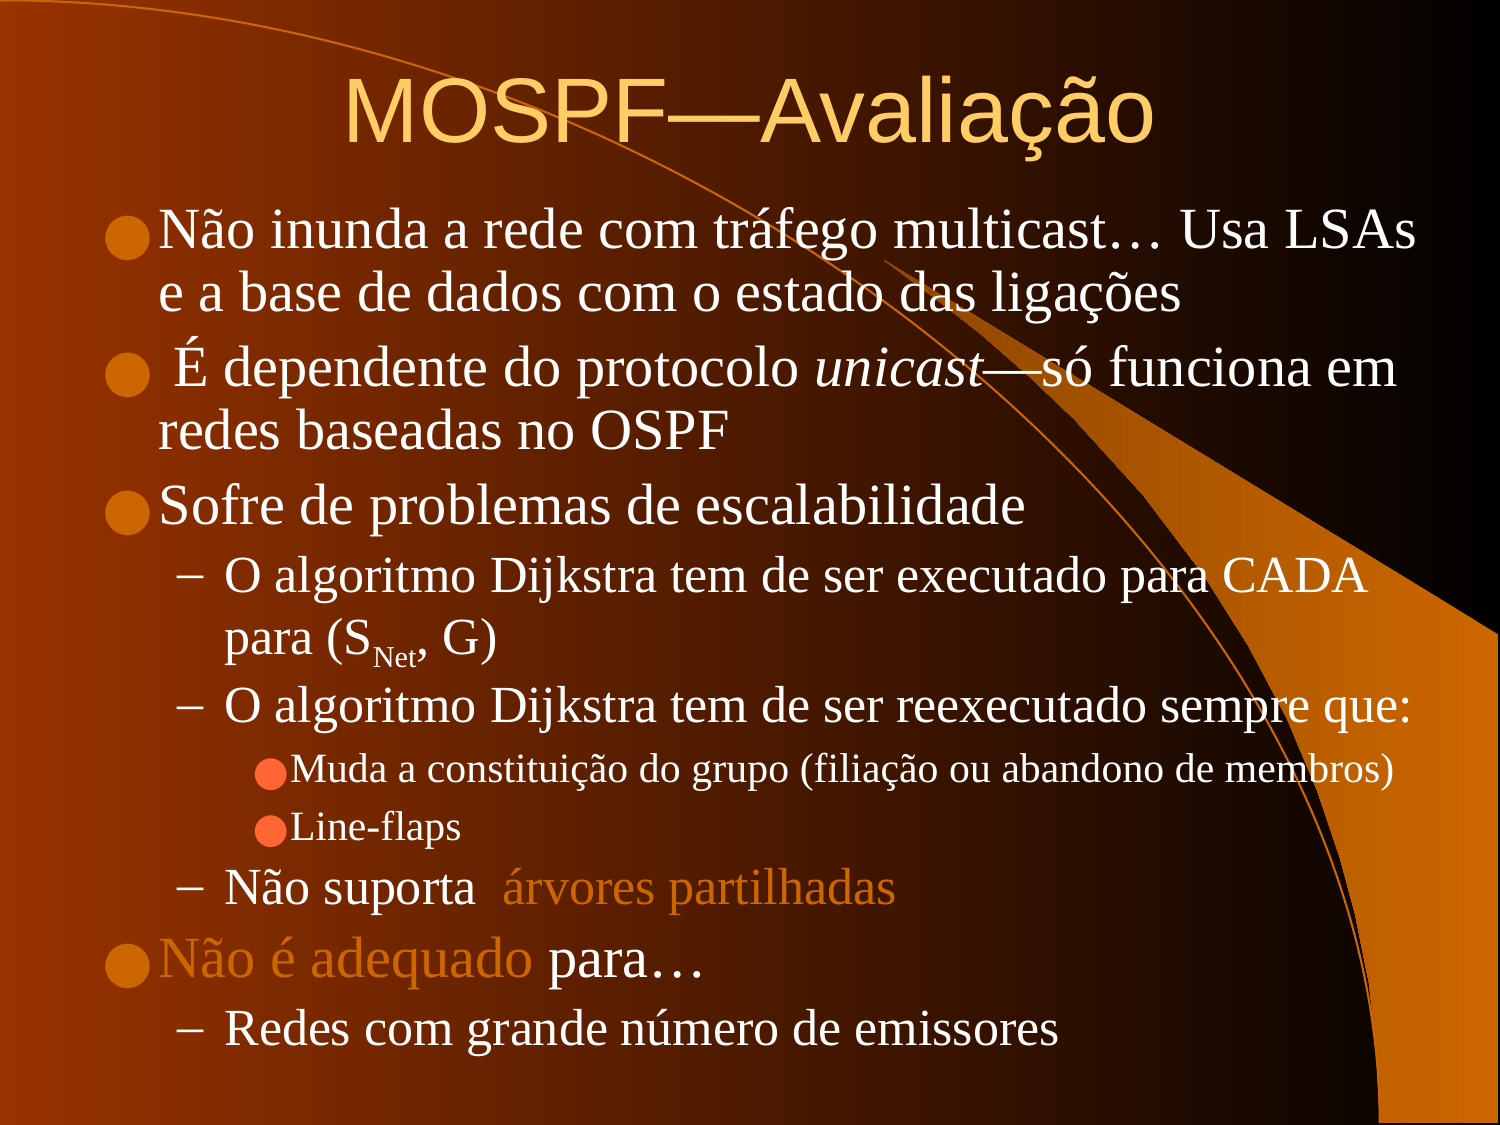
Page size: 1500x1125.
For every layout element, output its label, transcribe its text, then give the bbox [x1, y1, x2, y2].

title MOSPF—Avaliação [24, 24, 1475, 188]
list Não inunda a rede com tráfego multicast… Usa LSAs e a base de dados com o estado das ligações É dependente do protocolo unicast—só funciona em redes baseadas no OSPF Sofre de problemas de escalabilidade O algoritmo Dijkstra tem de ser executado para CADA para (SNet, G) O algoritmo Dijkstra tem de ser reexecutado sempre que: Muda a constituição do grupo (filiação ou abandono de membros) Line-flaps Não suporta árvores partilhadas Não é adequado para… Redes com grande número de emissores [87, 191, 1437, 1107]
